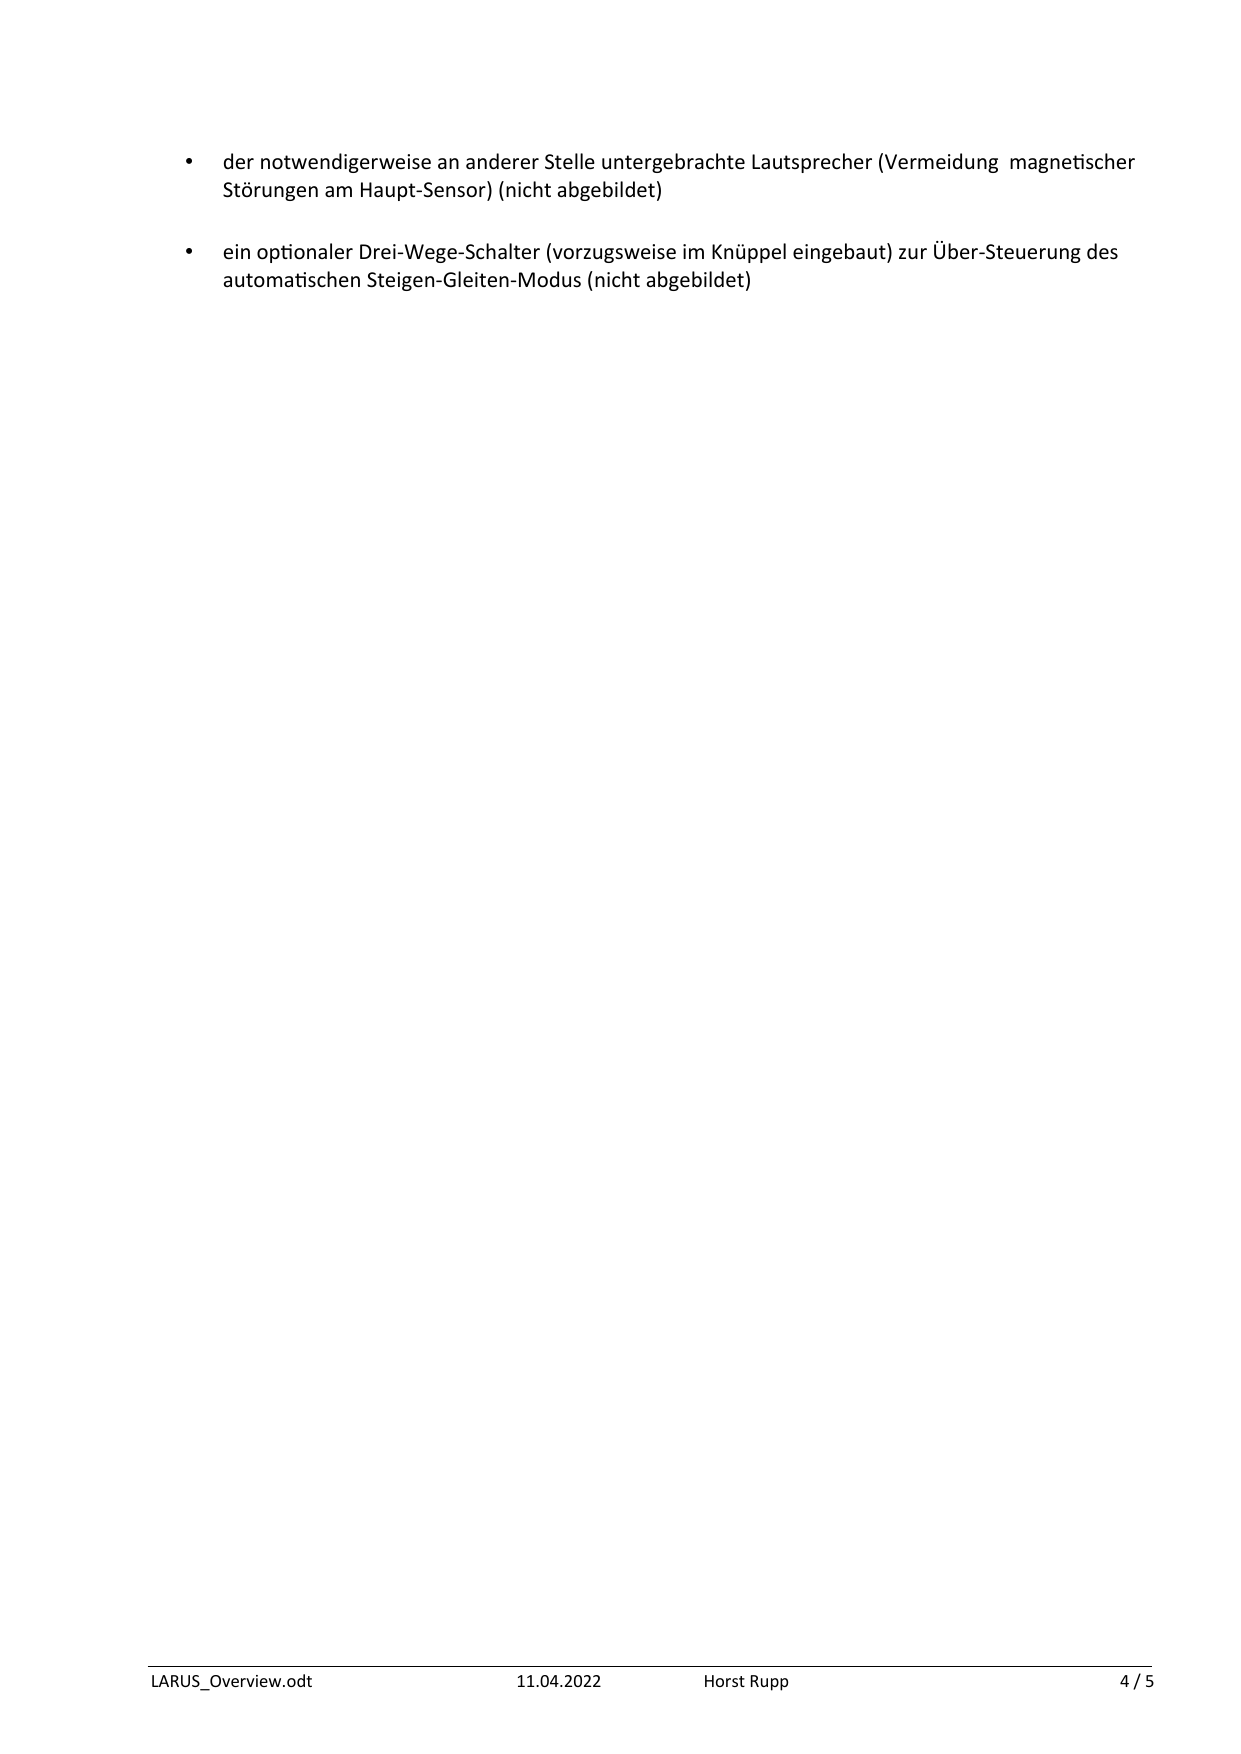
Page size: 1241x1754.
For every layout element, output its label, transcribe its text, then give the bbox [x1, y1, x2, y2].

list ein optionaler Drei-Wege-Schalter (vorzugsweise im Knüppel eingebaut) zur Über-Steuerung des automatischen Steigen-Gleiten-Modus (nicht abgebildet) [185, 237, 1152, 321]
list der notwendigerweise an anderer Stelle untergebrachte Lautsprecher (Vermeidung magnetischer Störungen am Haupt-Sensor) (nicht abgebildet) [185, 147, 1152, 231]
